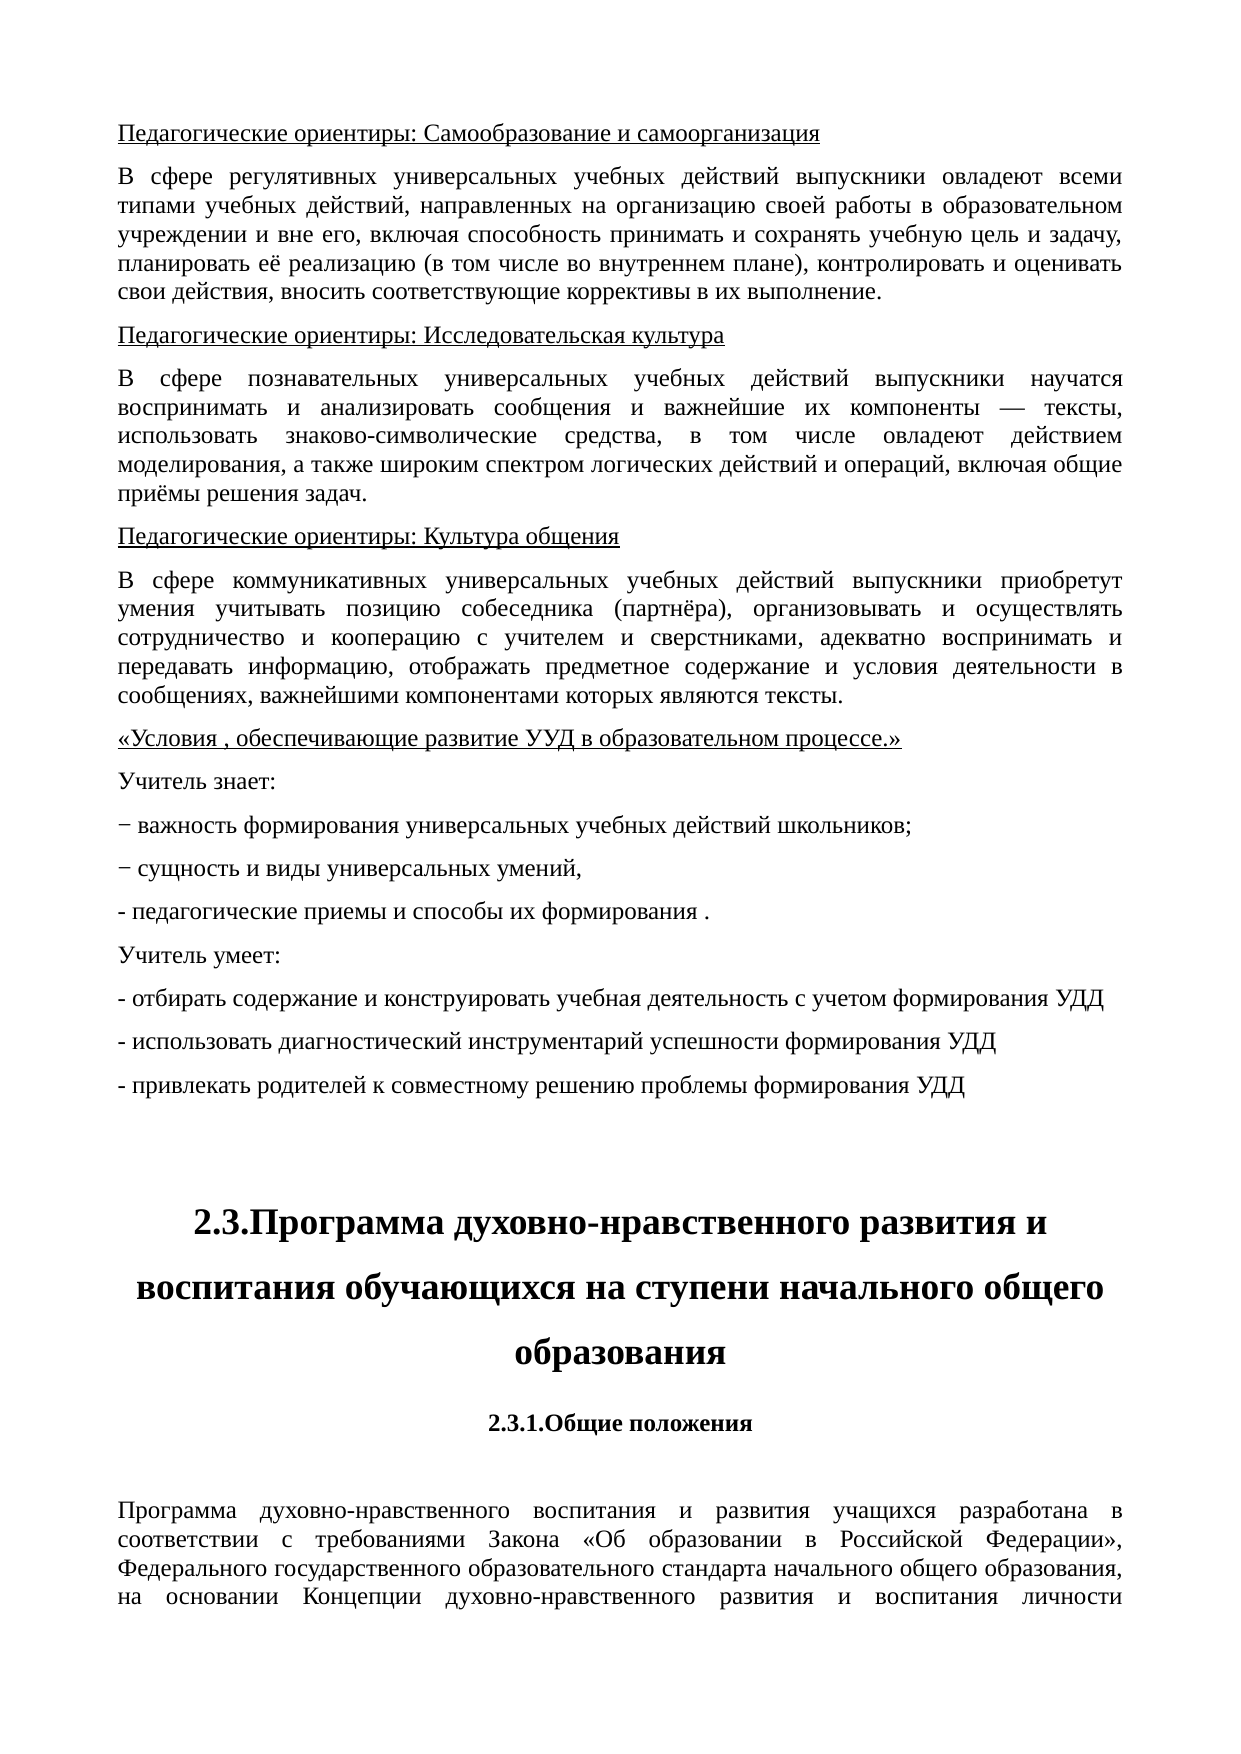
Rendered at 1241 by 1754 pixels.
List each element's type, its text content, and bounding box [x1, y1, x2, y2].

text Педагогические ориентиры: Самообразование и самоорганизация [117, 118, 1123, 147]
text Учитель знает: [117, 766, 1123, 795]
text - привлекать родителей к совместному решению проблемы формирования УДД [117, 1070, 1123, 1098]
text 2.3.1.Общие положения [117, 1408, 1123, 1437]
text Программа духовно-нравственного воспитания и развития учащихся разработана в соответствии с требованиями Закона «Об образовании в Российской Федерации», Федерального государственного образовательного стандарта начального общего образования, на основании Концепции духовно-нравственного развития и воспитания личности [117, 1495, 1123, 1610]
text 2.3.Программа духовно-нравственного развития и воспитания обучающихся на ступени начального общего образования [117, 1200, 1123, 1372]
text Педагогические ориентиры: Культура общения [117, 521, 1123, 550]
text − важность формирования универсальных учебных действий школьников; [117, 810, 1123, 838]
text «Условия , обеспечивающие развитие УУД в образовательном процессе.» [117, 723, 1123, 752]
text Педагогические ориентиры: Исследовательская культура [117, 320, 1123, 348]
text В сфере регулятивных универсальных учебных действий выпускники овладеют всеми типами учебных действий, направленных на организацию своей работы в образовательном учреждении и вне его, включая способность принимать и сохранять учебную цель и задачу, планировать её реализацию (в том числе во внутреннем плане), контролировать и оценивать свои действия, вносить соответствующие коррективы в их выполнение. [117, 161, 1123, 305]
text - использовать диагностический инструментарий успешности формирования УДД [117, 1026, 1123, 1055]
text - педагогические приемы и способы их формирования . [117, 896, 1123, 925]
text − сущность и виды универсальных умений, [117, 853, 1123, 882]
text - отбирать содержание и конструировать учебная деятельность с учетом формирования УДД [117, 983, 1123, 1012]
text Учитель умеет: [117, 940, 1123, 968]
text В сфере познавательных универсальных учебных действий выпускники научатся воспринимать и анализировать сообщения и важнейшие их компоненты — тексты, использовать знаково-символические средства, в том числе овладеют действием моделирования, а также широким спектром логических действий и операций, включая общие приёмы решения задач. [117, 363, 1123, 507]
text В сфере коммуникативных универсальных учебных действий выпускники приобретут умения учитывать позицию собеседника (партнёра), организовывать и осуществлять сотрудничество и кооперацию с учителем и сверстниками, адекватно воспринимать и передавать информацию, отображать предметное содержание и условия деятельности в сообщениях, важнейшими компонентами которых являются тексты. [117, 565, 1123, 708]
